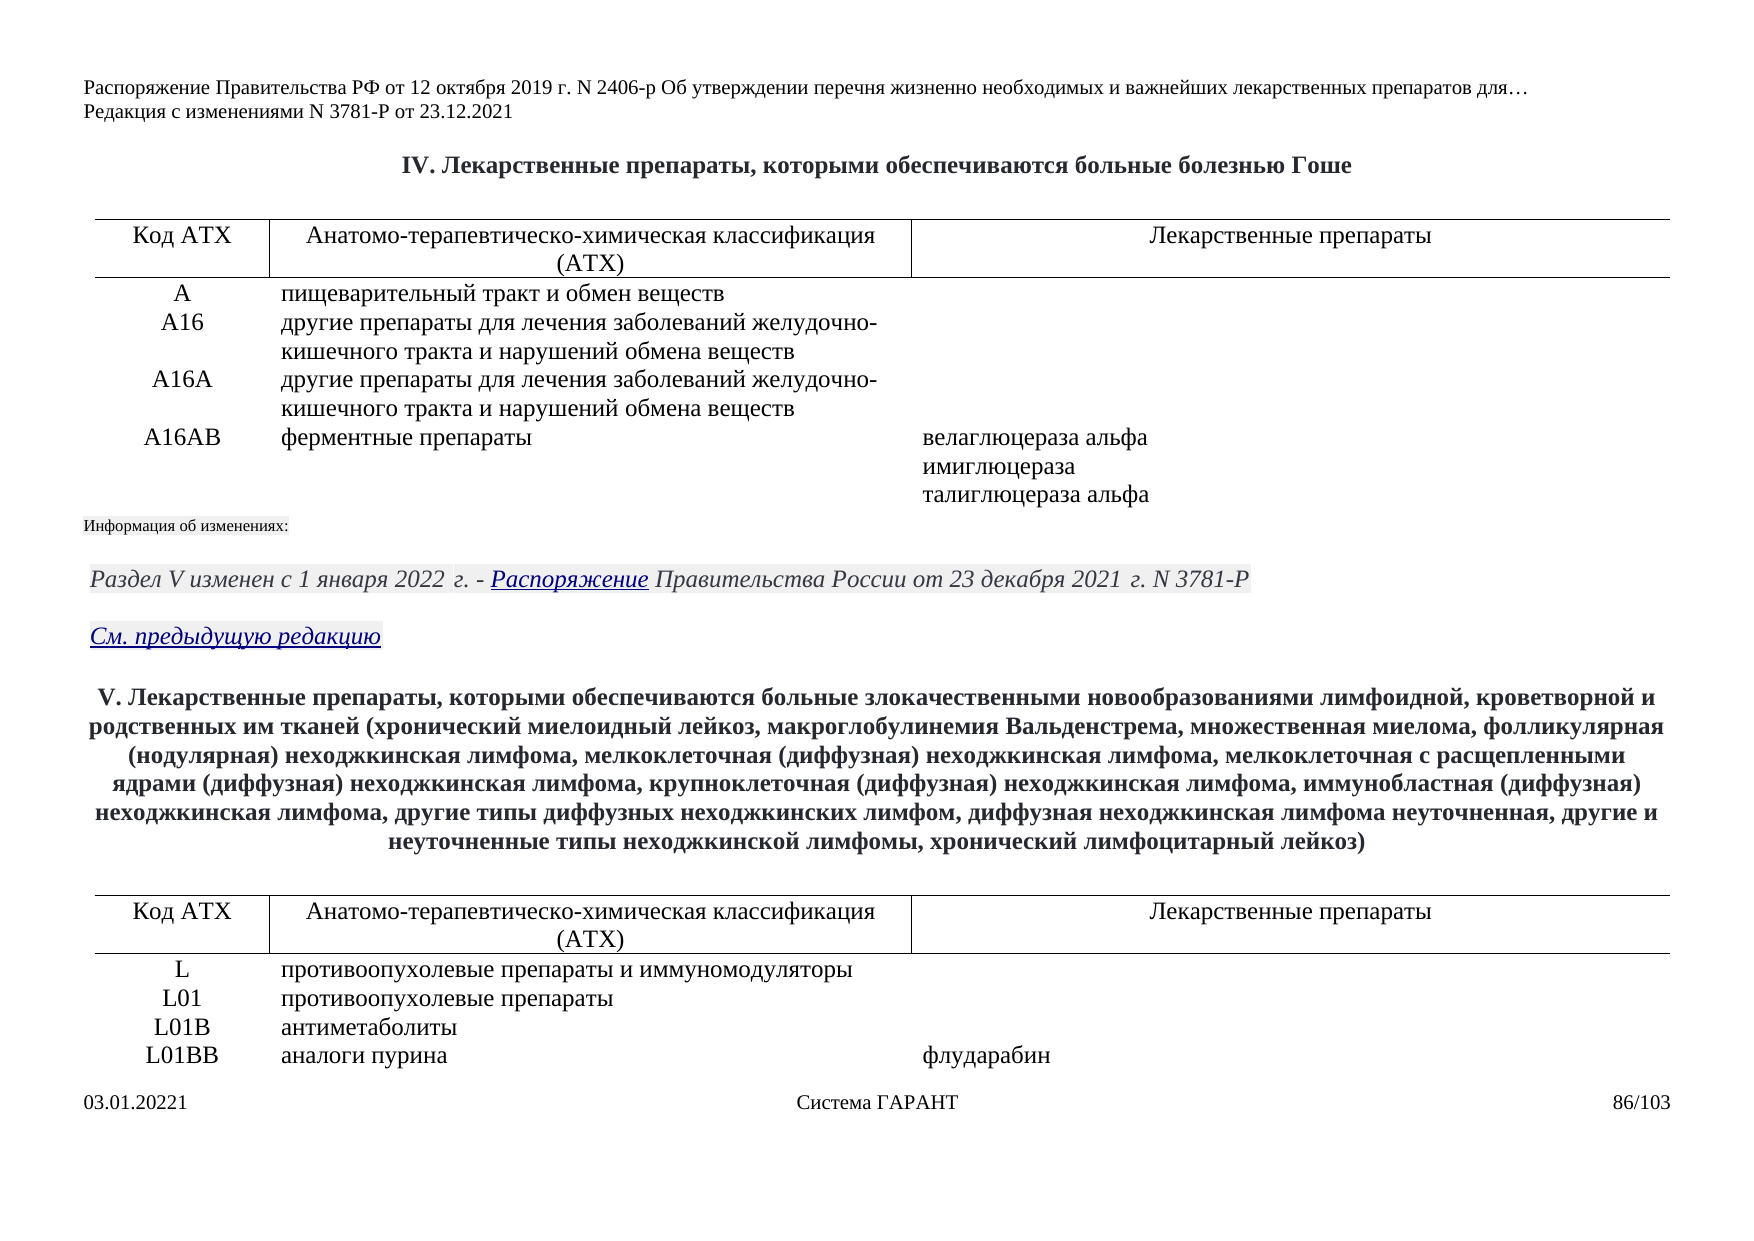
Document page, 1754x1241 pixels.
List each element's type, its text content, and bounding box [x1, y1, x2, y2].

text Раздел V изменен с 1 января 2022 г. - Распоряжение Правительства России от 23 декабря 2021 г. N 3781-Р [83, 564, 1671, 593]
text Информация об изменениях: [83, 516, 1671, 535]
table_cell противоопухолевые препараты и иммуномодуляторы [270, 954, 911, 983]
table_cell [911, 983, 1669, 1012]
table_cell [270, 451, 911, 479]
table_cell флударабин [911, 1041, 1669, 1069]
table_cell противоопухолевые препараты [270, 983, 911, 1012]
table_cell L [95, 954, 269, 983]
table_cell велаглюцераза альфа [911, 422, 1669, 451]
text См. предыдущую редакцию [83, 621, 1671, 650]
table_cell имиглюцераза [911, 451, 1669, 479]
table_cell A16A [95, 365, 269, 422]
table_cell талиглюцераза альфа [911, 480, 1669, 508]
table_cell [95, 451, 269, 479]
table_cell A [95, 278, 269, 307]
table_cell [911, 1012, 1669, 1041]
table_cell [270, 480, 911, 508]
table_cell [911, 365, 1669, 422]
subtitle V. Лекарственные препараты, которыми обеспечиваются больные злокачественными новообразованиями лимфоидной, кроветворной и родственных им тканей (хронический миелоидный лейкоз, макроглобулинемия Вальденстрема, множественная миелома, фолликулярная (нодулярная) неходжкинская лимфома, мелкоклеточная (диффузная) неходжкинская лимфома, мелкоклеточная с расщепленными ядрами (диффузная) неходжкинская лимфома, крупноклеточная (диффузная) неходжкинская лимфома, иммунобластная (диффузная) неходжкинская лимфома, другие типы диффузных неходжкинских лимфом, диффузная неходжкинская лимфома неуточненная, другие и неуточненные типы неходжкинской лимфомы, хронический лимфоцитарный лейкоз) [83, 682, 1671, 855]
table_cell аналоги пурина [270, 1041, 911, 1069]
subtitle IV. Лекарственные препараты, которыми обеспечиваются больные болезнью Гоше [83, 150, 1671, 179]
table_header Код АТХ [95, 896, 269, 953]
table_cell А16АВ [95, 422, 269, 451]
table_cell ферментные препараты [270, 422, 911, 451]
table_cell L01B [95, 1012, 269, 1041]
table_cell [911, 307, 1669, 364]
table_cell антиметаболиты [270, 1012, 911, 1041]
table_cell L01 [95, 983, 269, 1012]
table_cell [911, 954, 1669, 983]
table_cell [95, 480, 269, 508]
table_header Анатомо-терапевтическо-химическая классификация (АТХ) [270, 896, 911, 953]
table_header Анатомо-терапевтическо-химическая классификация (АТХ) [270, 220, 911, 277]
table_header Лекарственные препараты [912, 220, 1669, 277]
table_cell другие препараты для лечения заболеваний желудочно-кишечного тракта и нарушений обмена веществ [270, 307, 911, 364]
table_cell пищеварительный тракт и обмен веществ [270, 278, 911, 307]
table_cell другие препараты для лечения заболеваний желудочно-кишечного тракта и нарушений обмена веществ [270, 365, 911, 422]
table_header Лекарственные препараты [912, 896, 1669, 953]
table_header Код АТХ [95, 220, 269, 277]
table_cell [911, 278, 1669, 307]
table_cell L01BB [95, 1041, 269, 1069]
table_cell A16 [95, 307, 269, 364]
